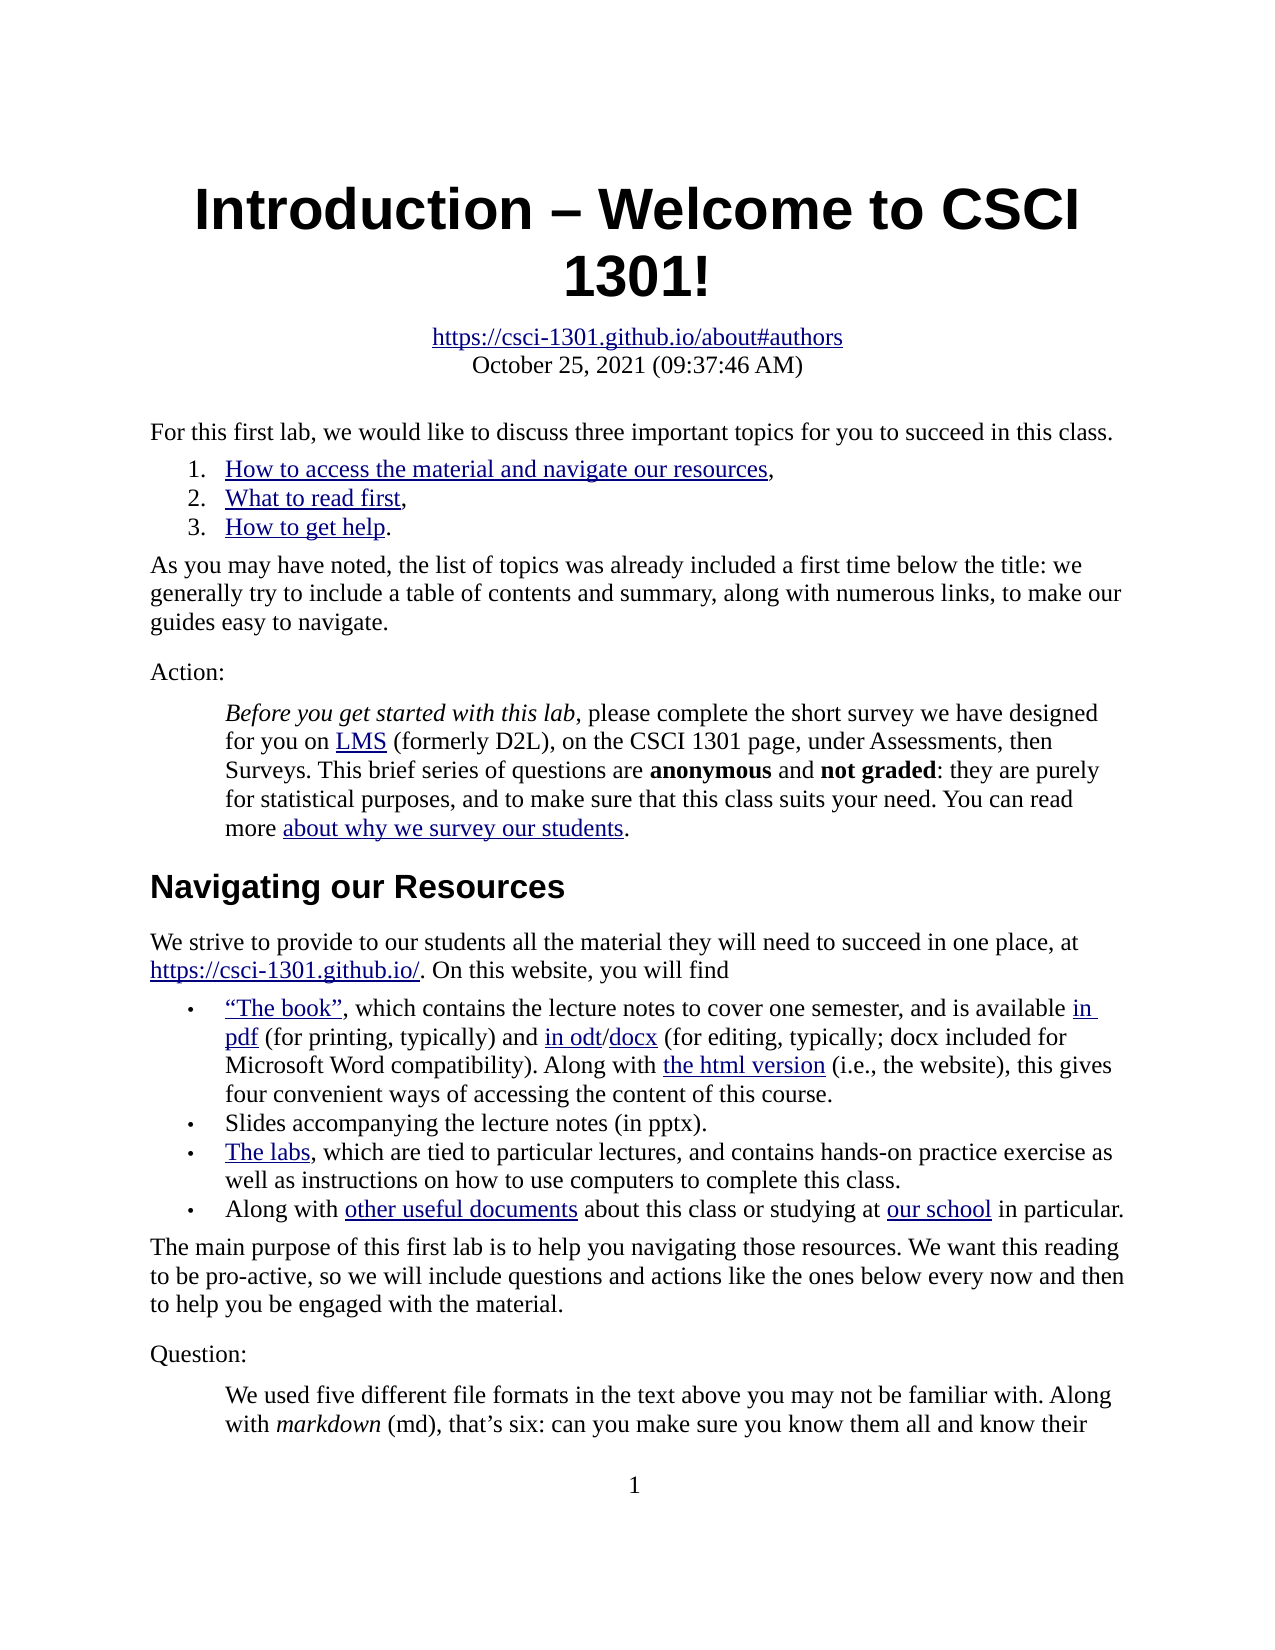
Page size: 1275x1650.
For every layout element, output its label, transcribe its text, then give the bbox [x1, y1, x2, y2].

list Along with other useful documents about this class or studying at our school in particular. [187, 1194, 1125, 1223]
text Before you get started with this lab, please complete the short survey we have designed for you on LMS (formerly D2L), on the CSCI 1301 page, under Assessments, then Surveys. This brief series of questions are anonymous and not graded: they are purely for statistical purposes, and to make sure that this class suits your need. You can read more about why we survey our students. [225, 698, 1125, 841]
text The main purpose of this first lab is to help you navigating those resources. We want this reading to be pro-active, so we will include questions and actions like the ones below every now and then to help you be engaged with the material. [150, 1232, 1125, 1318]
text We strive to provide to our students all the material they will need to succeed in one place, at https://csci-1301.github.io/. On this website, you will find [150, 927, 1125, 984]
text https://csci-1301.github.io/about#authors [150, 322, 1125, 350]
text We used five different file formats in the text above you may not be familiar with. Along with markdown (md), that’s six: can you make sure you know them all and know their [225, 1380, 1125, 1437]
subtitle Navigating our Resources [150, 866, 1125, 905]
title Introduction – Welcome to CSCI 1301! [150, 175, 1125, 309]
list “The book”, which contains the lecture notes to cover one semester, and is available in pdf (for printing, typically) and in odt/docx (for editing, typically; docx included for Microsoft Word compatibility). Along with the html version (i.e., the website), this gives four convenient ways of accessing the content of this course. [187, 993, 1125, 1108]
list Slides accompanying the lecture notes (in pptx). [187, 1108, 1125, 1137]
list What to read first, [187, 483, 1125, 512]
text For this first lab, we would like to discuss three important topics for you to succeed in this class. [150, 417, 1125, 446]
list The labs, which are tied to particular lectures, and contains hands-on practice exercise as well as instructions on how to use computers to complete this class. [187, 1137, 1125, 1194]
list How to access the material and navigate our resources, [187, 454, 1125, 483]
text Action: [150, 657, 1125, 686]
text October 25, 2021 (09:37:46 AM) [150, 350, 1125, 379]
text As you may have noted, the list of topics was already included a first time below the title: we generally try to include a table of contents and summary, along with numerous links, to make our guides easy to navigate. [150, 550, 1125, 636]
text Question: [150, 1339, 1125, 1368]
list How to get help. [187, 512, 1125, 541]
